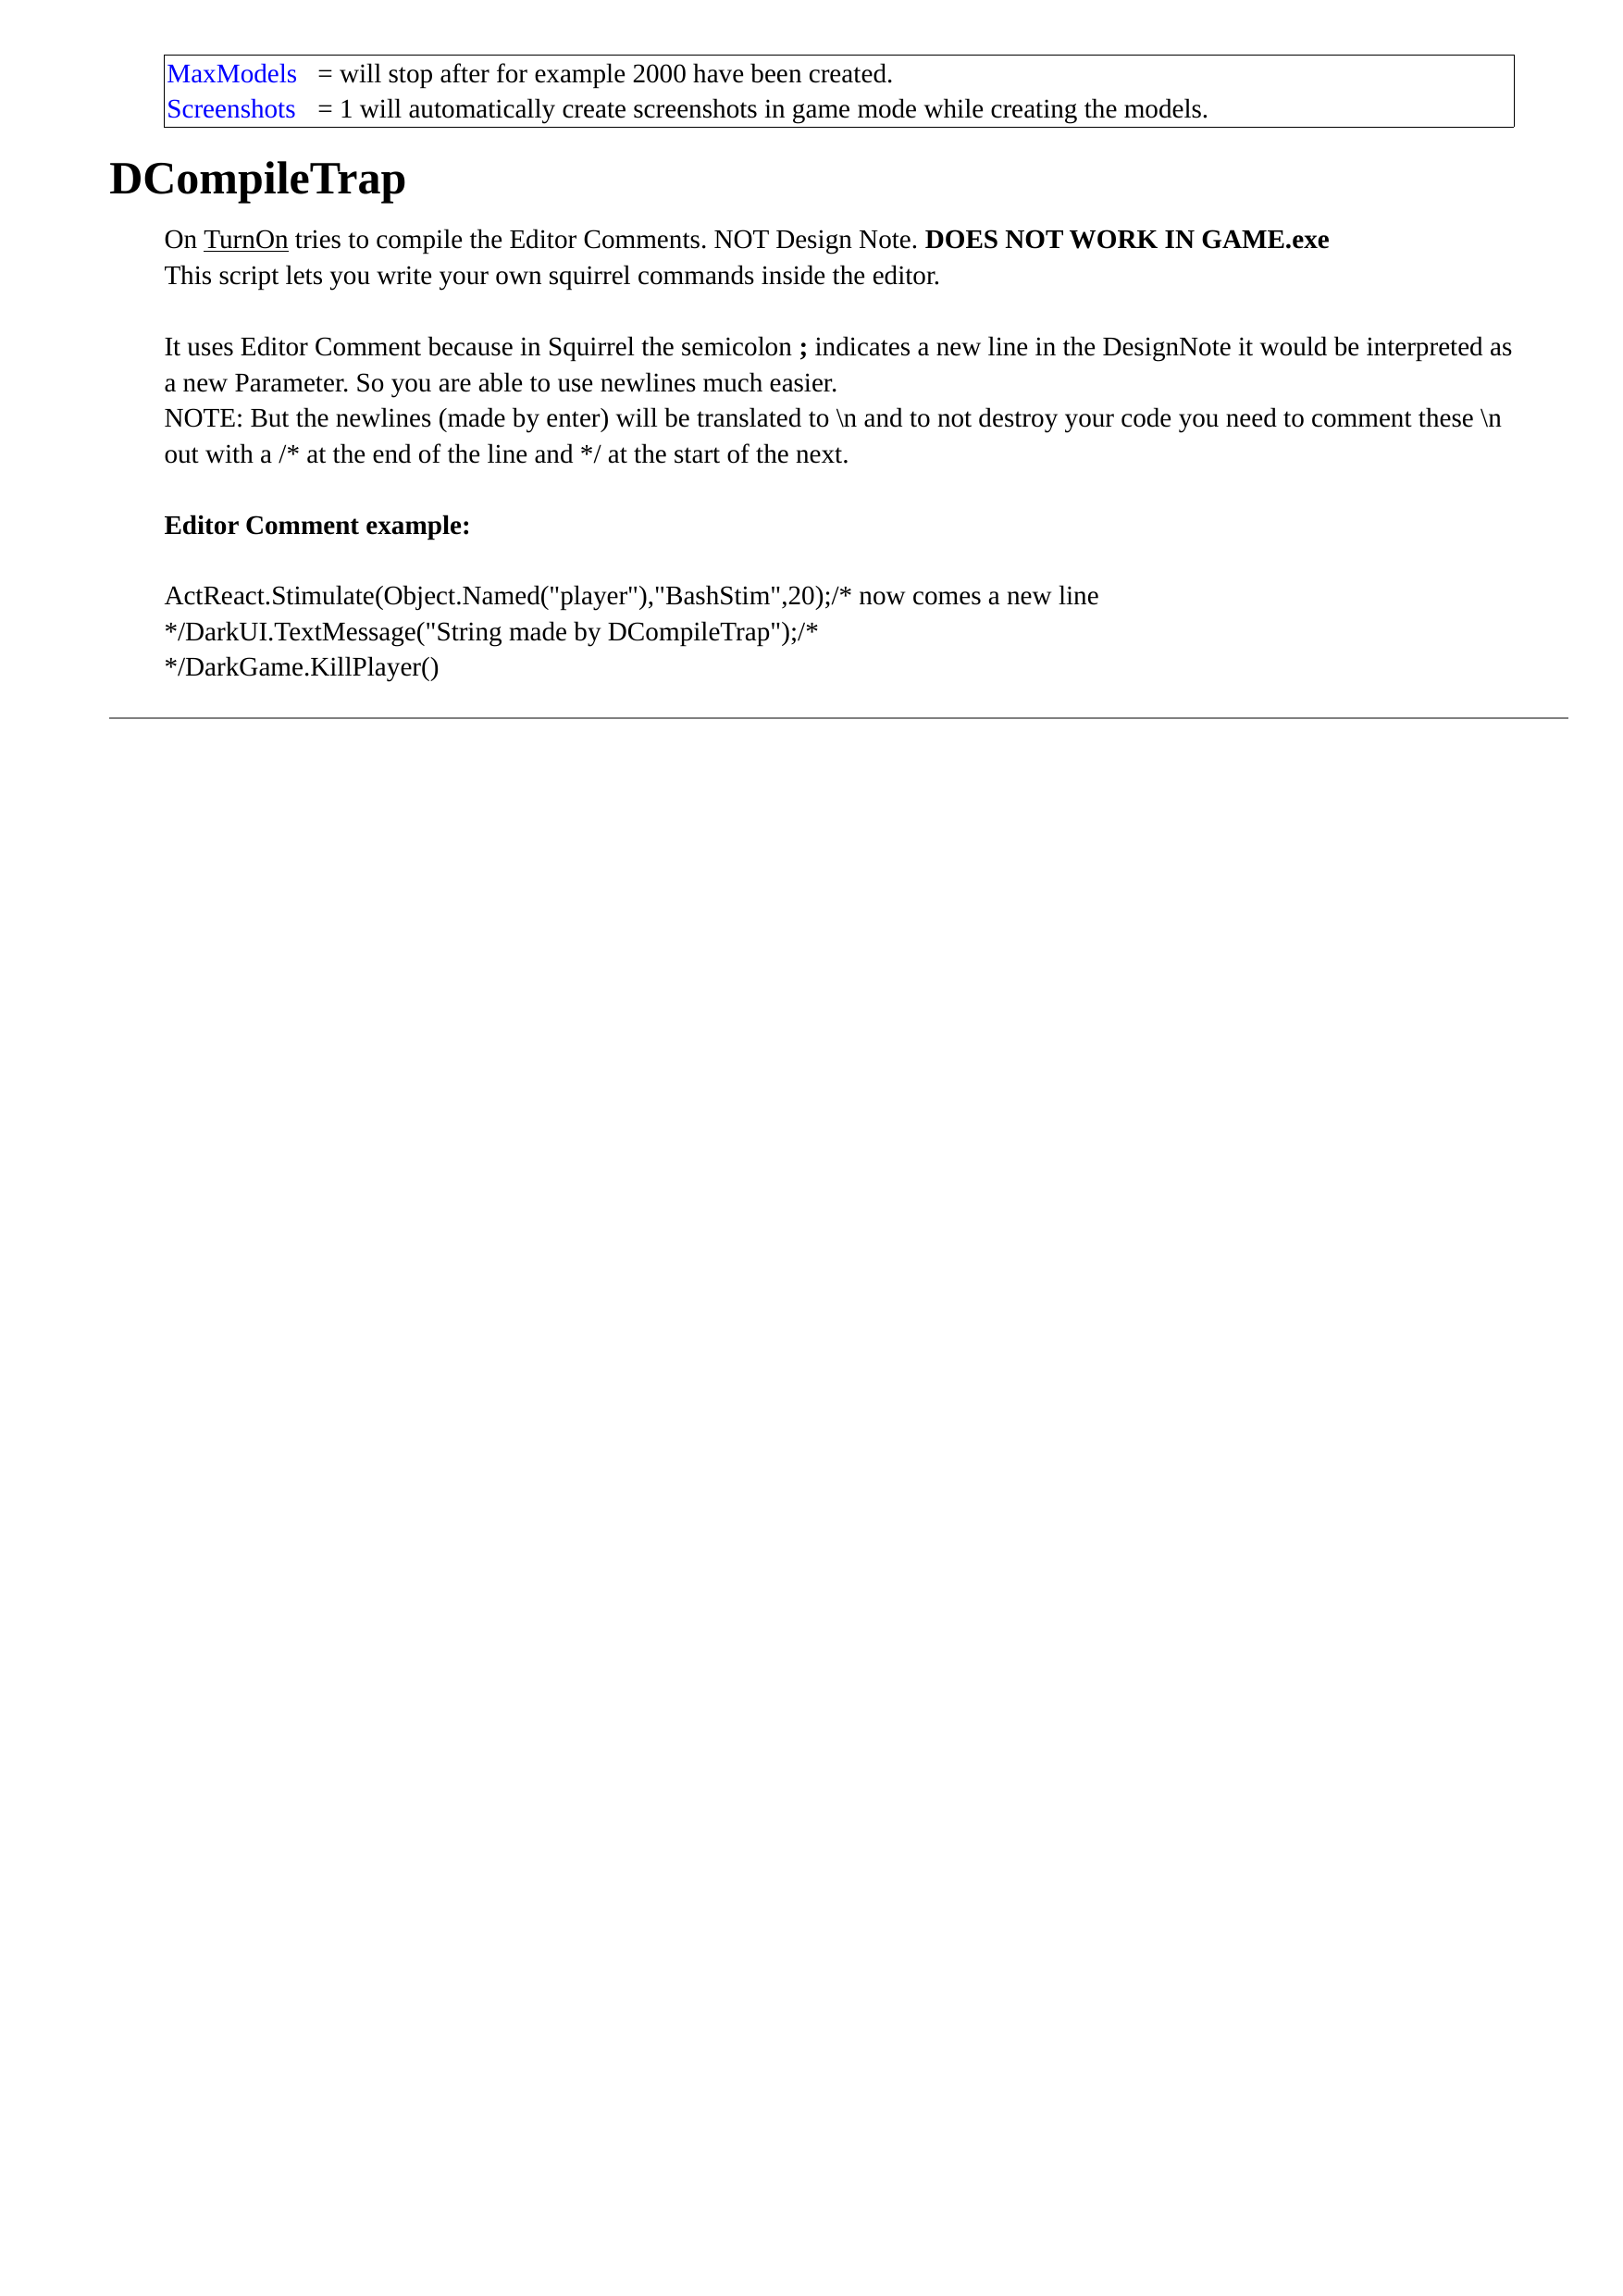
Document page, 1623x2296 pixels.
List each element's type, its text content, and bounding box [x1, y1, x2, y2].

text MaxModels = will stop after for example 2000 have been created. Screenshots = 1 will automatically create screenshots in game mode while creating the models. [165, 56, 1514, 127]
subtitle DCompileTrap [109, 151, 1568, 205]
text On TurnOn tries to compile the Editor Comments. NOT Design Note. DOES NOT WORK IN GAME.exe This script lets you write your own squirrel commands inside the editor. It uses Editor Comment because in Squirrel the semicolon ; indicates a new line in the DesignNote it would be interpreted as a new Parameter. So you are able to use newlines much easier. [164, 224, 1514, 397]
text NOTE: But the newlines (made by enter) will be translated to \n and to not destroy your code you need to comment these \n out with a /* at the end of the line and */ at the start of the next. Editor Comment example: [164, 402, 1514, 540]
text ActReact.Stimulate(Object.Named("player"),"BashStim",20);/* now comes a new line */DarkUI.TextMessage("String made by DCompileTrap");/* */DarkGame.KillPlayer() [164, 579, 1514, 682]
